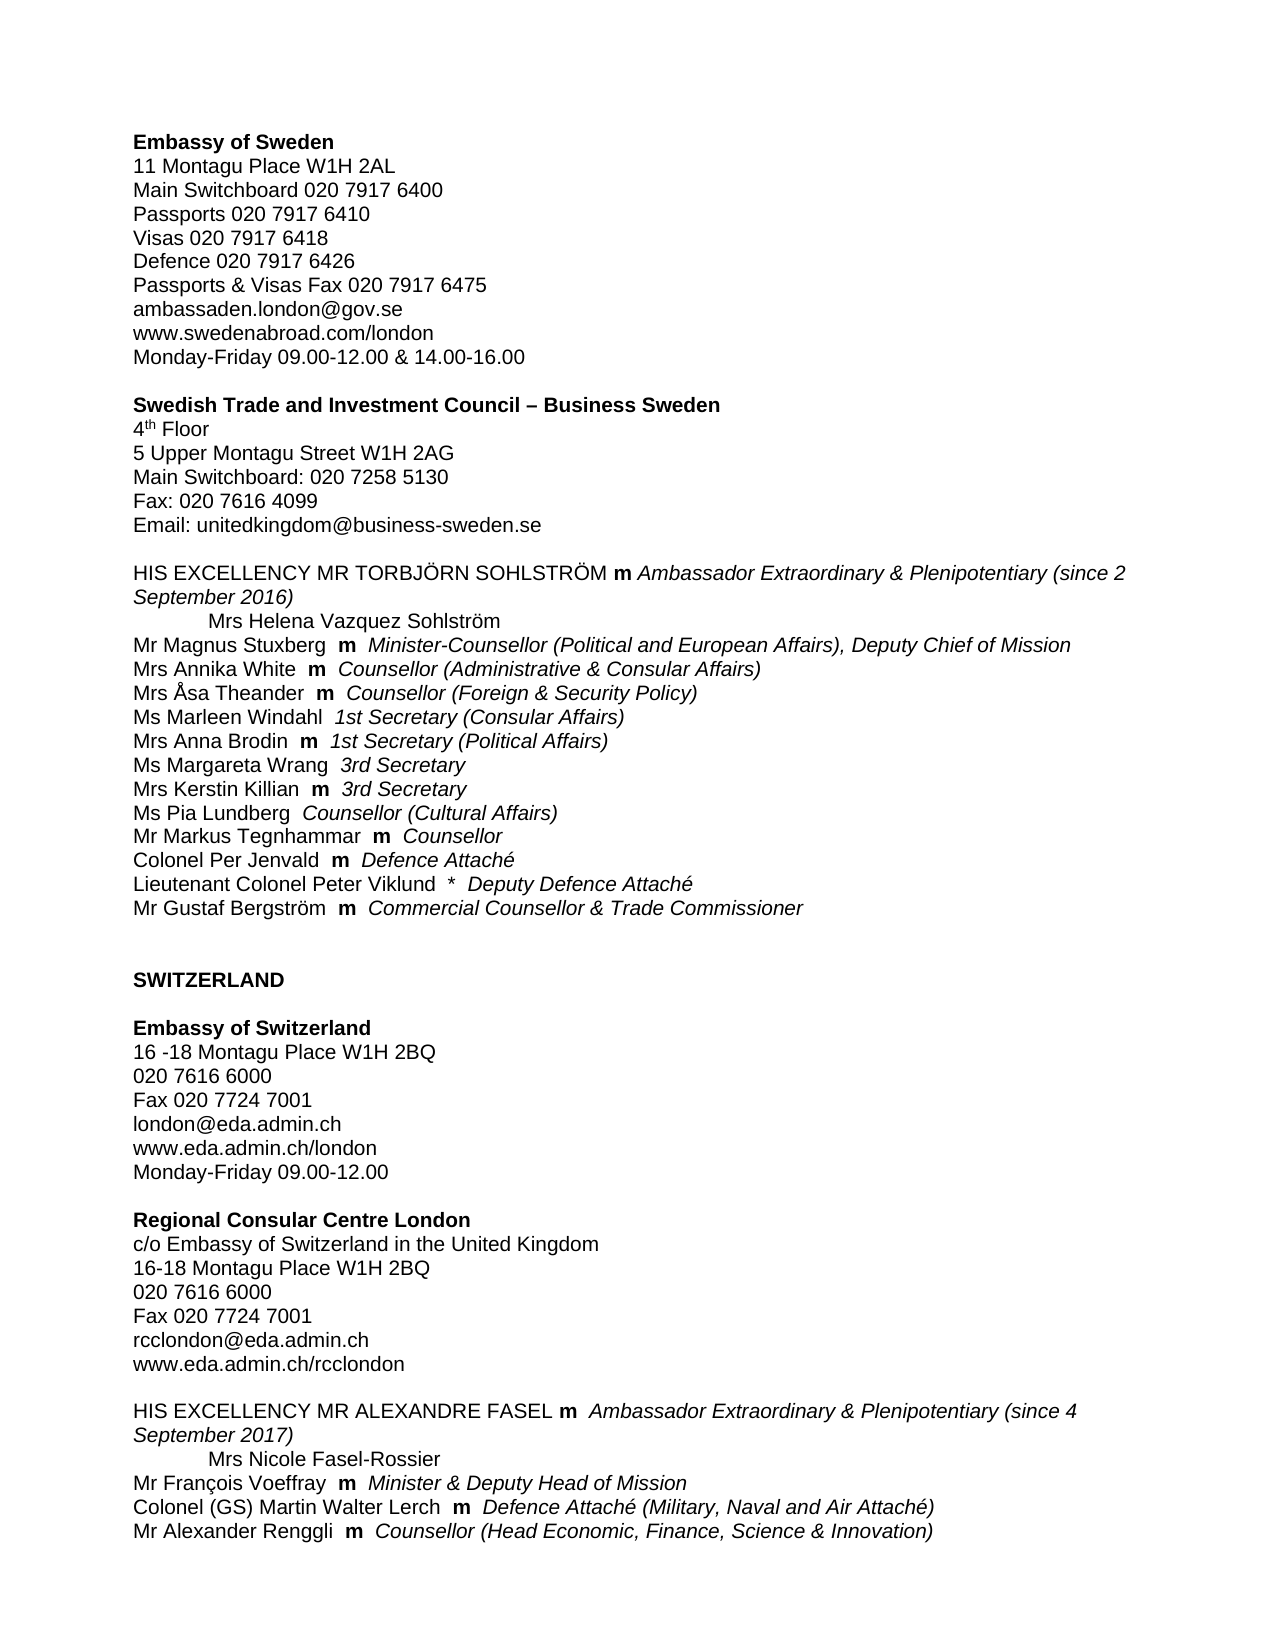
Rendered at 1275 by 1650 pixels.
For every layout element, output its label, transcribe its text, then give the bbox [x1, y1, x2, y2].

text Regional Consular Centre London [133, 1208, 1181, 1232]
text Mrs Kerstin Killian m 3rd Secretary [133, 776, 1181, 800]
text rcclondon@eda.admin.ch [133, 1327, 1181, 1351]
text 11 Montagu Place W1H 2AL [133, 153, 1181, 177]
text Ms Pia Lundberg Counsellor (Cultural Affairs) [133, 800, 1181, 824]
text Fax: 020 7616 4099 [133, 489, 1181, 513]
text Mr Magnus Stuxberg m Minister-Counsellor (Political and European Affairs), Deputy Chief of Mission [133, 633, 1181, 657]
text Embassy of Switzerland [133, 1016, 1181, 1040]
text Mrs Nicole Fasel-Rossier [133, 1447, 1181, 1471]
text Mr Gustaf Bergström m Commercial Counsellor & Trade Commissioner [133, 896, 1181, 920]
text Mrs Åsa Theander m Counsellor (Foreign & Security Policy) [133, 681, 1181, 704]
text 020 7616 6000 [133, 1064, 1181, 1088]
text Defence 020 7917 6426 [133, 249, 1181, 273]
text www.eda.admin.ch/rcclondon [133, 1351, 1181, 1375]
text Mrs Anna Brodin m 1st Secretary (Political Affairs) [133, 728, 1181, 752]
text HIS EXCELLENCY MR ALEXANDRE FASEL m Ambassador Extraordinary & Plenipotentiary (since 4 September 2017) [133, 1399, 1181, 1447]
text Colonel Per Jenvald m Defence Attaché [133, 848, 1181, 872]
text Email: unitedkingdom@business-sweden.se [133, 513, 1181, 537]
text Fax 020 7724 7001 [133, 1088, 1181, 1112]
text HIS EXCELLENCY MR TORBJÖRN SOHLSTRÖM m Ambassador Extraordinary & Plenipotentiary (since 2 September 2016) [133, 561, 1181, 609]
text london@eda.admin.ch [133, 1112, 1181, 1136]
text Main Switchboard 020 7917 6400 [133, 177, 1181, 201]
text Visas 020 7917 6418 [133, 225, 1181, 249]
text 020 7616 6000 [133, 1279, 1181, 1303]
text Mr Alexander Renggli m Counsellor (Head Economic, Finance, Science & Innovation) [133, 1519, 1181, 1543]
text Mr Markus Tegnhammar m Counsellor [133, 824, 1181, 848]
text Mrs Helena Vazquez Sohlström [133, 609, 1181, 633]
text Ms Marleen Windahl 1st Secretary (Consular Affairs) [133, 704, 1181, 728]
text Main Switchboard: 020 7258 5130 [133, 465, 1181, 489]
text Ms Margareta Wrang 3rd Secretary [133, 752, 1181, 776]
text Mrs Annika White m Counsellor (Administrative & Consular Affairs) [133, 657, 1181, 681]
text www.eda.admin.ch/london [133, 1136, 1181, 1160]
text Monday-Friday 09.00-12.00 & 14.00-16.00 [133, 345, 1181, 369]
text Mr François Voeffray m Minister & Deputy Head of Mission [133, 1471, 1181, 1495]
text Monday-Friday 09.00-12.00 [133, 1160, 1181, 1184]
text 16-18 Montagu Place W1H 2BQ [133, 1256, 1181, 1279]
text 5 Upper Montagu Street W1H 2AG [133, 441, 1181, 465]
text 4th Floor [133, 417, 1181, 441]
text c/o Embassy of Switzerland in the United Kingdom [133, 1232, 1181, 1256]
subtitle Embassy of Sweden [133, 129, 1181, 153]
text Fax 020 7724 7001 [133, 1303, 1181, 1327]
subtitle Swedish Trade and Investment Council – Business Sweden [133, 393, 1181, 417]
text www.swedenabroad.com/london [133, 321, 1181, 345]
text Lieutenant Colonel Peter Viklund * Deputy Defence Attaché [133, 872, 1181, 896]
text Passports & Visas Fax 020 7917 6475 [133, 273, 1181, 297]
text SWITZERLAND [133, 968, 1181, 992]
text ambassaden.london@gov.se [133, 297, 1181, 321]
text Passports 020 7917 6410 [133, 201, 1181, 225]
text Colonel (GS) Martin Walter Lerch m Defence Attaché (Military, Naval and Air Attaché) [133, 1495, 1181, 1519]
text 16 -18 Montagu Place W1H 2BQ [133, 1040, 1181, 1064]
